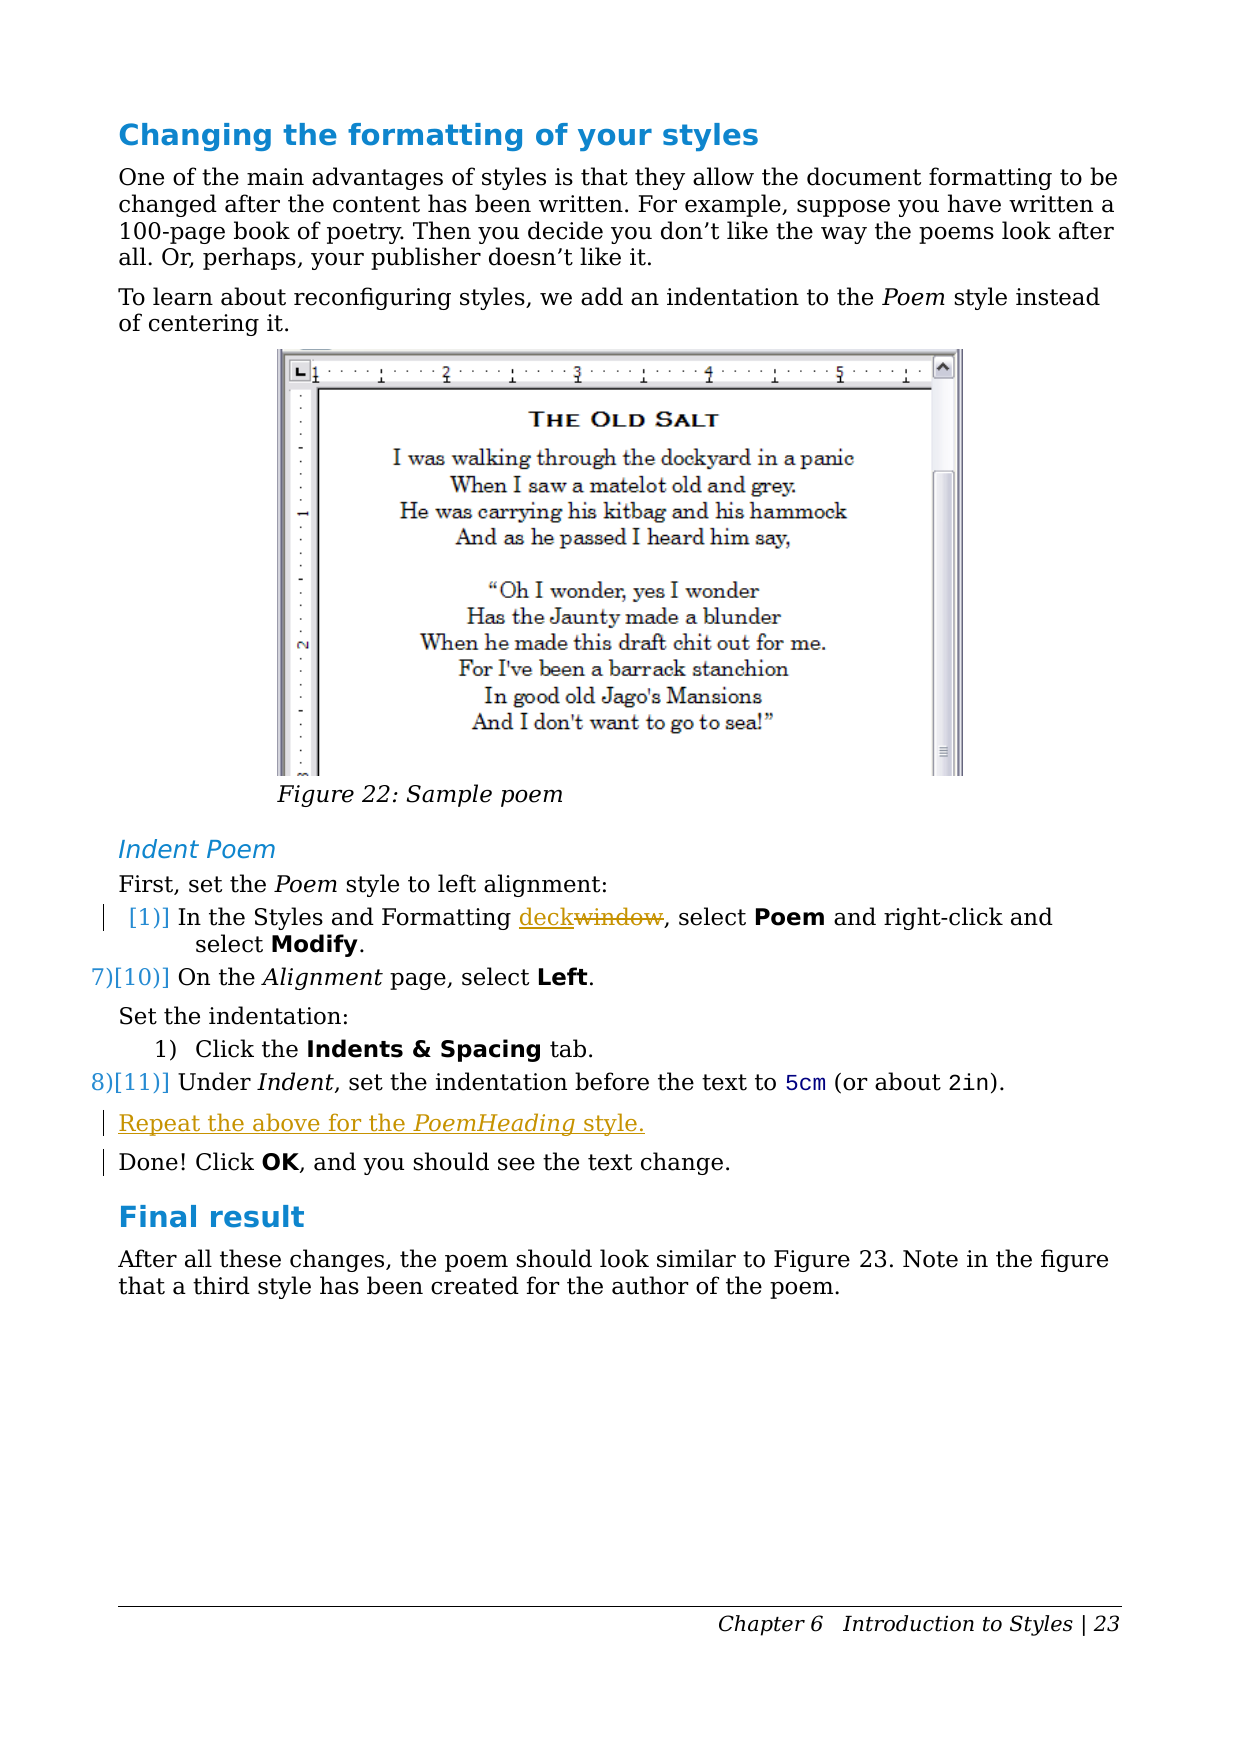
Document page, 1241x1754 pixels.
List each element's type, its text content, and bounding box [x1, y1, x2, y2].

text Done! Click OK, and you should see the text change. [118, 1149, 1122, 1176]
list Under Indent, set the indentation before the text to 5cm (or about 2in). [177, 1069, 1122, 1097]
text One of the main advantages of styles is that they allow the document formatting to be changed after the content has been written. For example, suppose you have written a 100-page book of poetry. Then you decide you don’t like the way the poems look after all. Or, perhaps, your publisher doesn’t like it. [118, 164, 1122, 271]
subtitle Indent Poem [118, 836, 1122, 865]
subtitle Final result [118, 1200, 1122, 1234]
list Set the indentation: [118, 1003, 1122, 1030]
list In the Styles and Formatting deck, select Poem and right-click and select Modify. [177, 904, 1122, 958]
list On the Alignment page, select Left. [177, 964, 1122, 991]
list First, set the Poem style to left alignment: [118, 871, 1122, 898]
text Figure 22: Sample poem [277, 782, 963, 808]
text To learn about reconfiguring styles, we add an indentation to the Poem style instead of centering it. [118, 284, 1122, 337]
subtitle Changing the formatting of your styles [118, 118, 1122, 152]
picture [277, 349, 963, 776]
text After all these changes, the poem should look similar to Figure 23. Note in the figure that a third style has been created for the author of the poem. [118, 1246, 1122, 1299]
list Click the Indents & Spacing tab. [177, 1036, 1122, 1063]
text Repeat the above for the PoemHeading style. [118, 1110, 1122, 1136]
